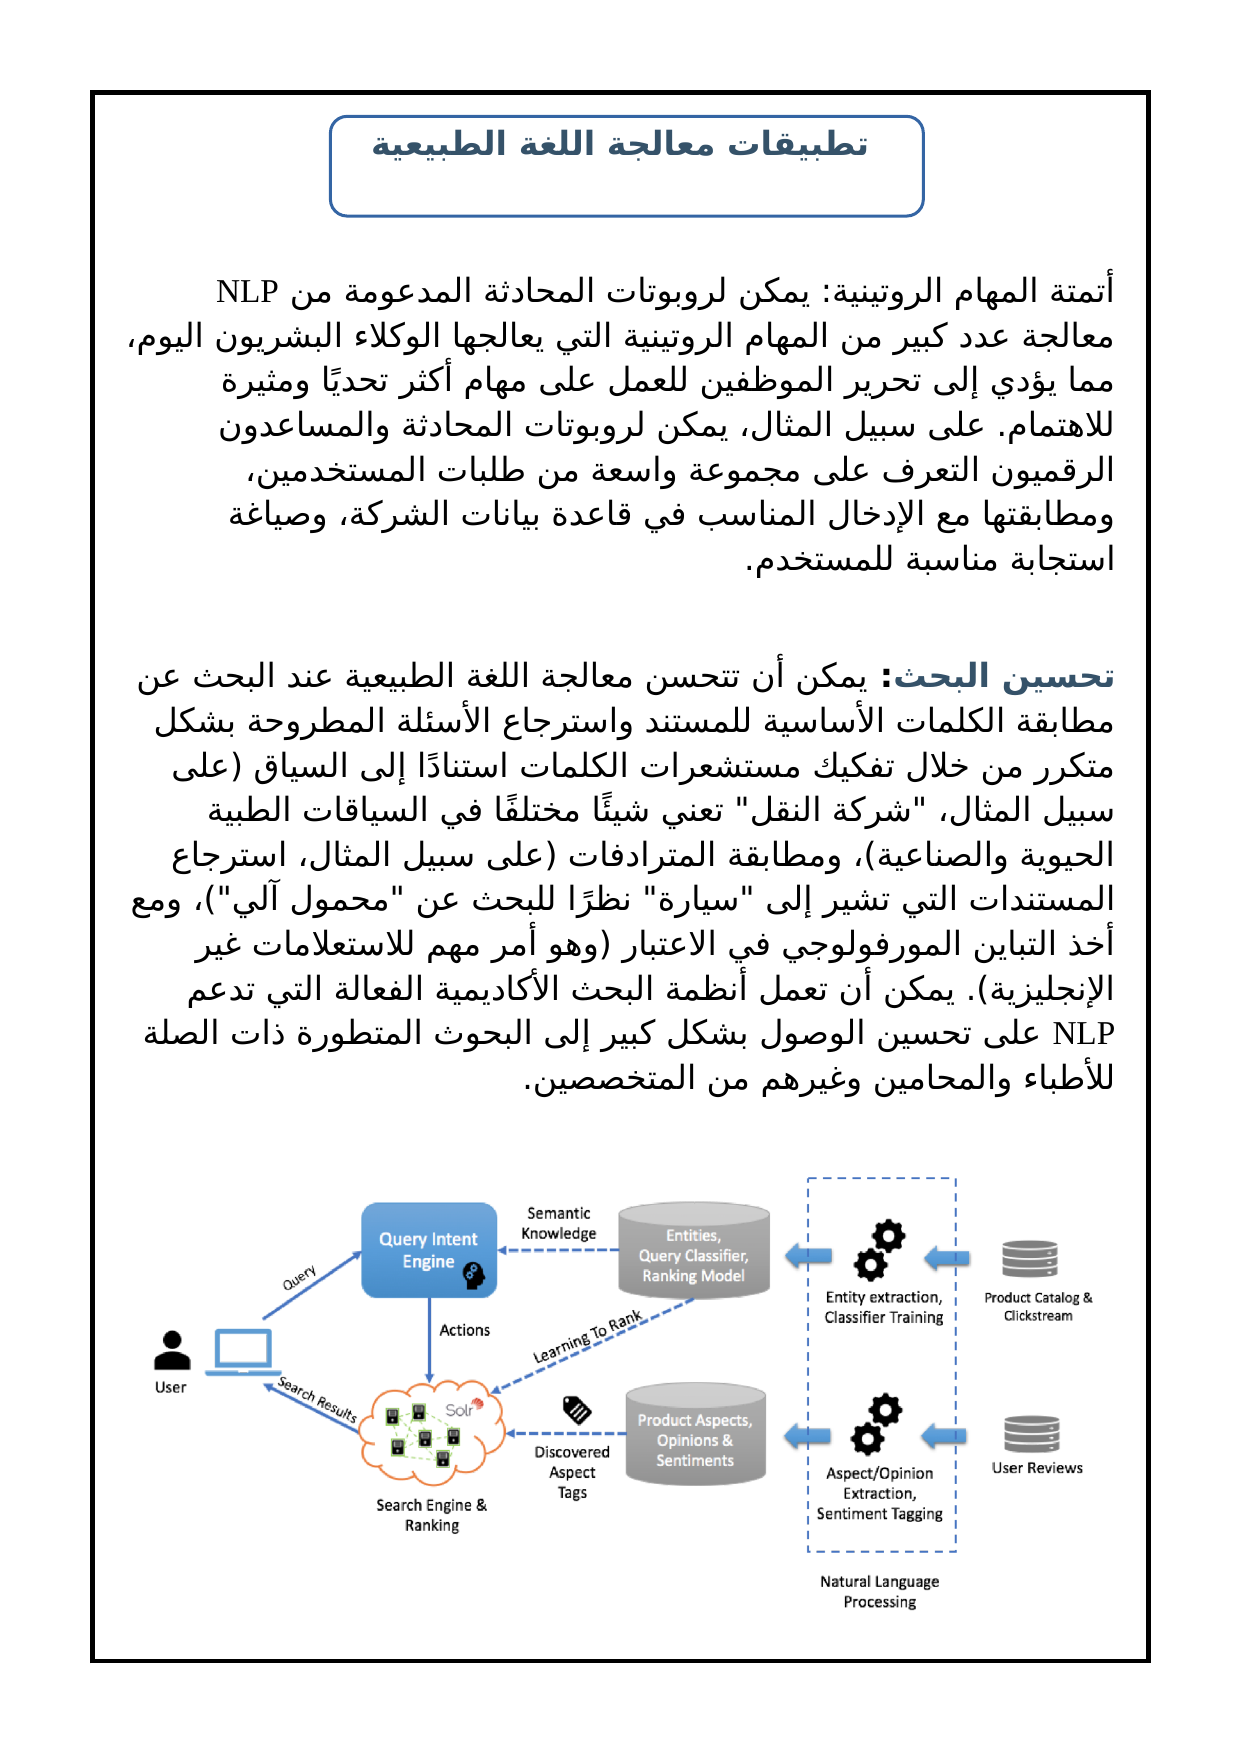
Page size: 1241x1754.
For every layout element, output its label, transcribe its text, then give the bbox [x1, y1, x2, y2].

picture [132, 1176, 1108, 1620]
subtitle [125, 125, 330, 164]
text أتمتة المهام الروتينية: يمكن لروبوتات المحادثة المدعومة من NLP معالجة عدد كبير من المهام الروتينية التي يعالجها الوكلاء البشريون اليوم، مما يؤدي إلى تحرير الموظفين للعمل على مهام أكثر تحديًا ومثيرة للاهتمام. على سبيل المثال، يمكن لروبوتات المحادثة والمساعدون الرقميون التعرف على مجموعة واسعة من طلبات المستخدمين، ومطابقتها مع الإدخال المناسب في قاعدة بيانات الشركة، وصياغة استجابة مناسبة للمستخدم. [125, 271, 1116, 578]
subtitle [924, 125, 1116, 164]
text تحسين البحث: يمكن أن تتحسن معالجة اللغة الطبيعية عند البحث عن مطابقة الكلمات الأساسية للمستند واسترجاع الأسئلة المطروحة بشكل متكرر من خلال تفكيك مستشعرات الكلمات استنادًا إلى السياق (على سبيل المثال، "شركة النقل" تعني شيئًا مختلفًا في السياقات الطبية الحيوية والصناعية)، ومطابقة المترادفات (على سبيل المثال، استرجاع المستندات التي تشير إلى "سيارة" نظرًا للبحث عن "محمول آلي")، ومع أخذ التباين المورفولوجي في الاعتبار (وهو أمر مهم للاستعلامات غير الإنجليزية). يمكن أن تعمل أنظمة البحث الأكاديمية الفعالة التي تدعم NLP على تحسين الوصول بشكل كبير إلى البحوث المتطورة ذات الصلة للأطباء والمحامين وغيرهم من المتخصصين. [125, 657, 1116, 1097]
subtitle تطبيقات معالجة اللغة الطبيعية [332, 125, 921, 164]
